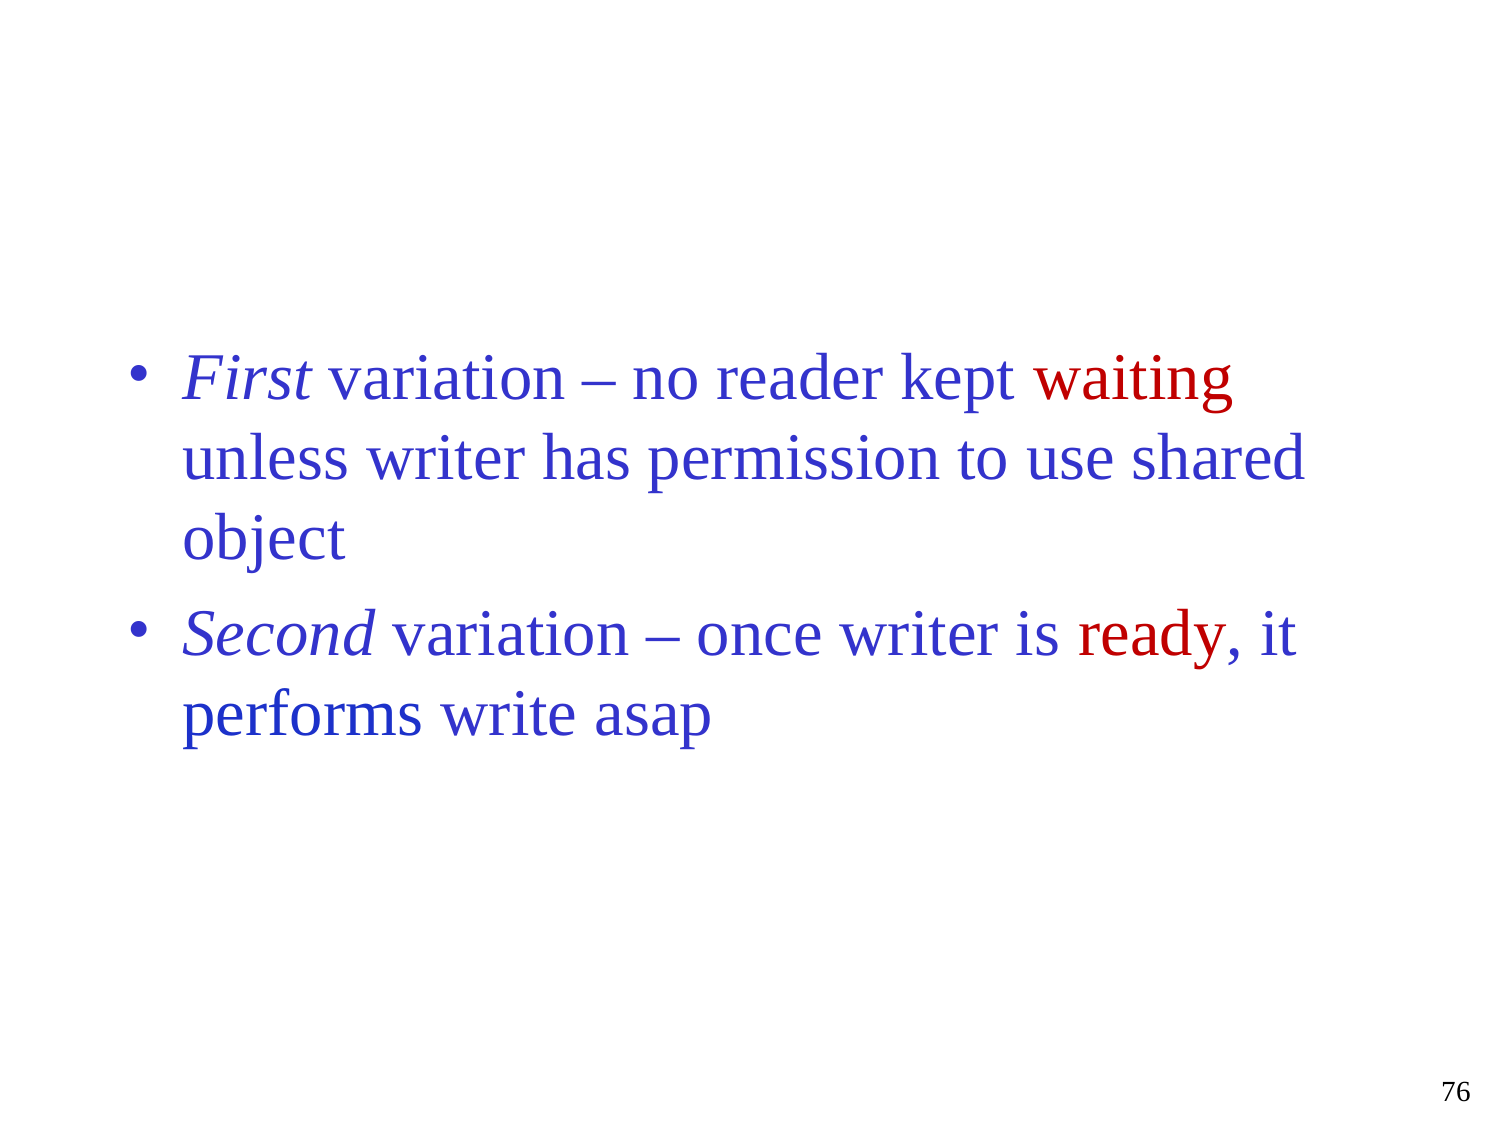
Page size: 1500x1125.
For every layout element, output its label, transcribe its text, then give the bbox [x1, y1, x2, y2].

text_box First variation – no reader kept waiting unless writer has permission to use shared object Second variation – once writer is ready, it performs write asap [112, 324, 1388, 1001]
text_box [1404, 1064, 1486, 1125]
